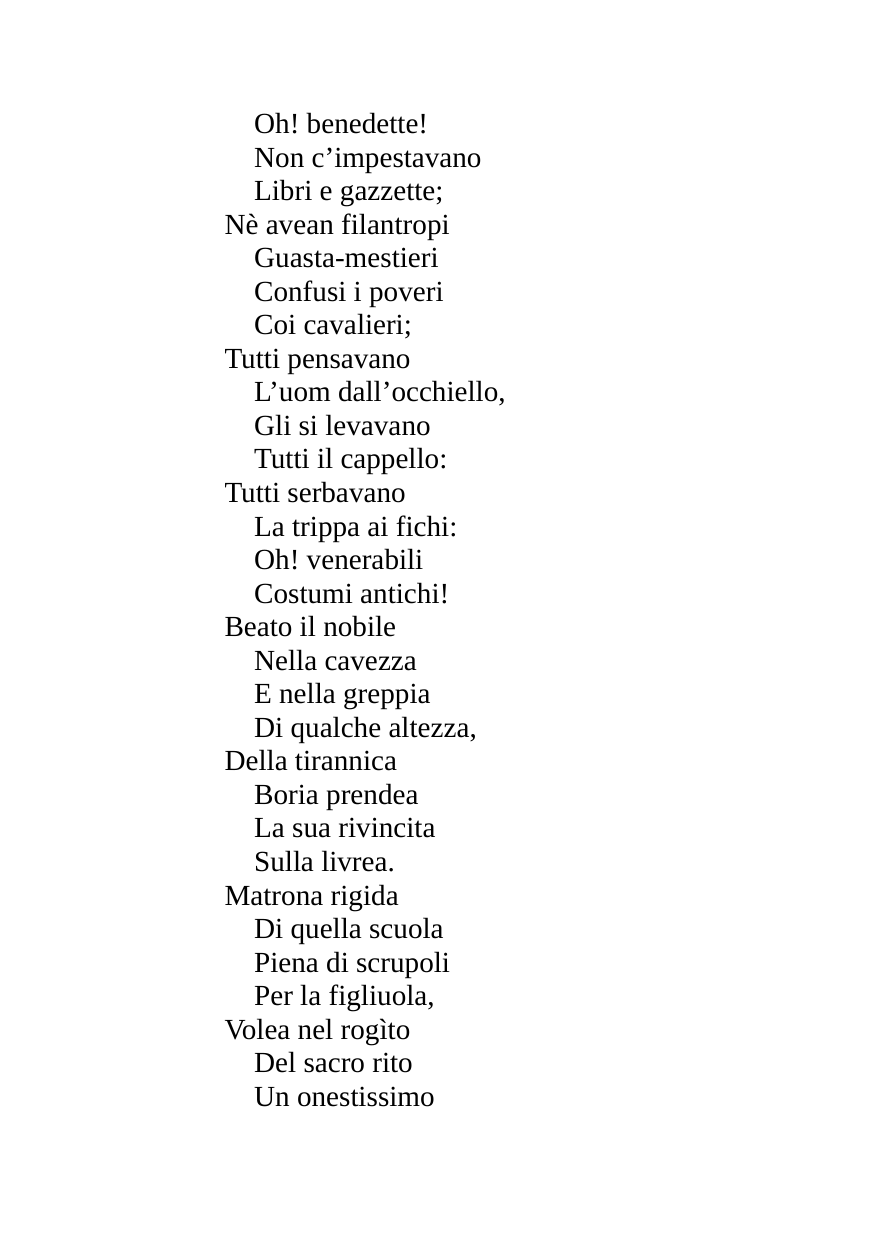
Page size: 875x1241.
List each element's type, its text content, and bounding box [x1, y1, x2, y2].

text Oh! benedette! Non c’impestavano Libri e gazzette; [224, 106, 768, 207]
text Tutti pensavano L’uom dall’occhiello, Gli si levavano Tutti il cappello: [224, 341, 768, 475]
text Volea nel rogìto Del sacro rito Un onestissimo [224, 1012, 768, 1112]
text Matrona rigida Di quella scuola Piena di scrupoli Per la figliuola, [224, 878, 768, 1012]
text Nè avean filantropi Guasta-mestieri Confusi i poveri Coi cavalieri; [224, 207, 768, 341]
text Beato il nobile Nella cavezza E nella greppia Di qualche altezza, [224, 609, 768, 743]
text Della tirannica Boria prendea La sua rivincita Sulla livrea. [224, 743, 768, 878]
text Tutti serbavano La trippa ai fichi: Oh! venerabili Costumi antichi! [224, 475, 768, 609]
